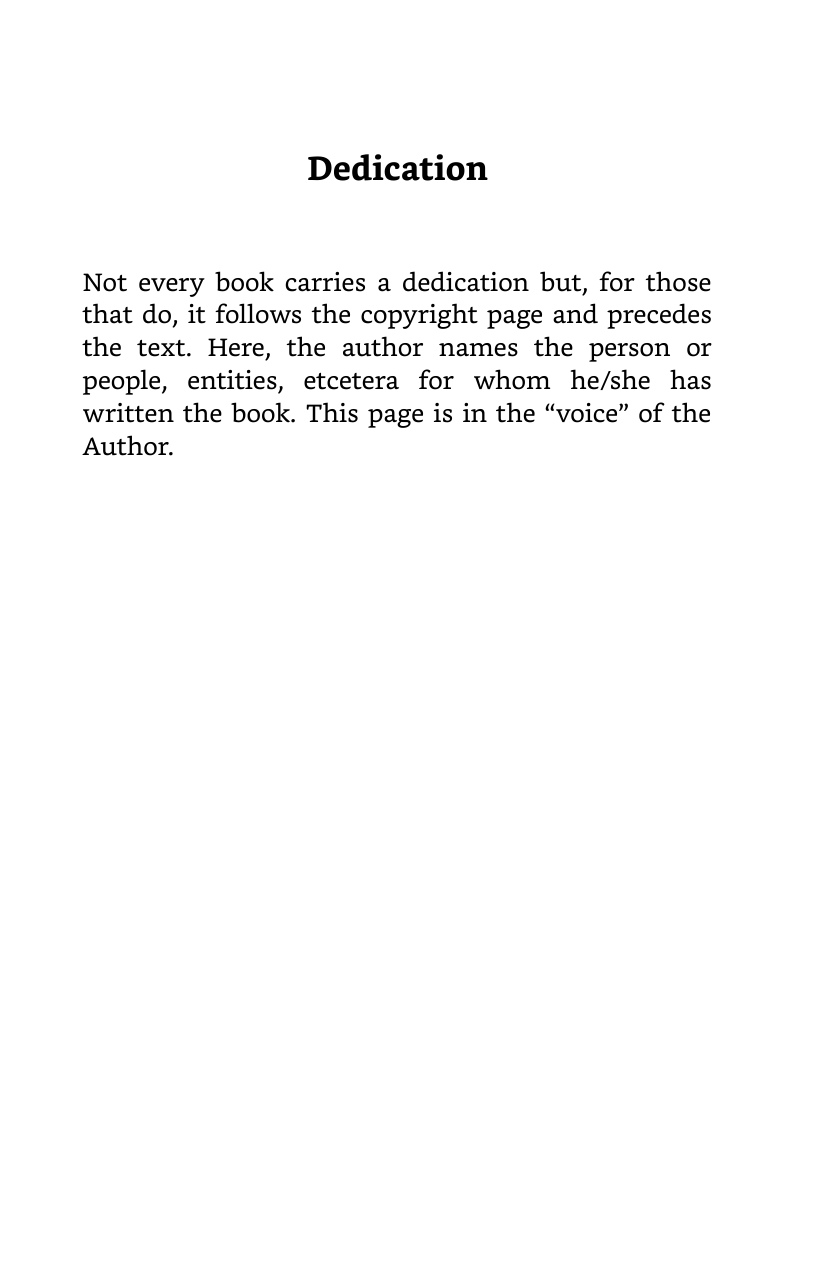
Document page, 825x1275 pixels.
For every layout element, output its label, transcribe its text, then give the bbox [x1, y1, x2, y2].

subtitle Dedication [82, 146, 712, 189]
text Not every book carries a dedication but, for those that do, it follows the copyright page and precedes the text. Here, the author names the person or people, entities, etcetera for whom he/she has written the book. This page is in the “voice” of the Author. [82, 264, 712, 462]
